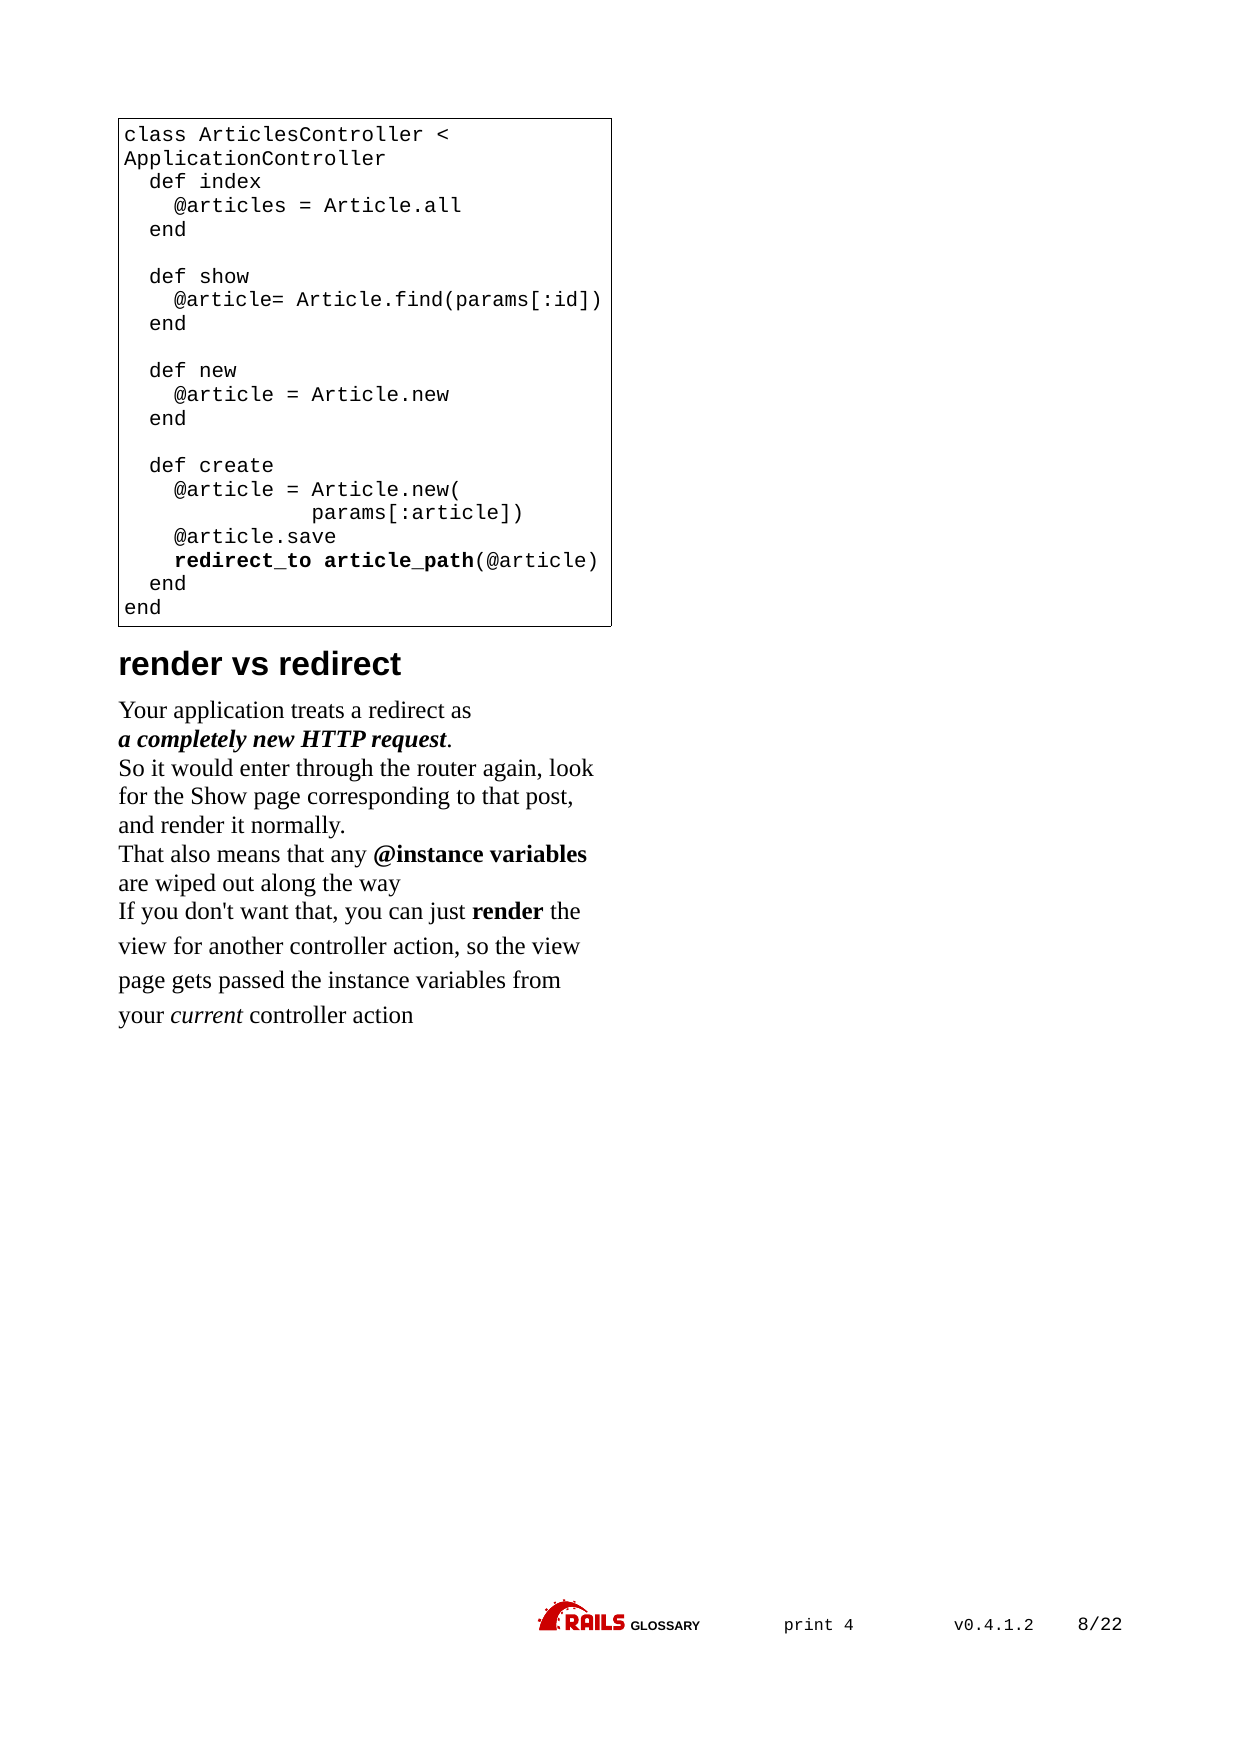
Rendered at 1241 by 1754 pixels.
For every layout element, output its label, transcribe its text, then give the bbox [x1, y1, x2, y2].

subtitle render vs redirect [118, 644, 611, 683]
text So it would enter through the router again, look for the Show page corresponding to that post, and render it normally. [118, 753, 611, 839]
text If you don't want that, you can just render the view for another controller action, so the view page gets passed the instance variables from your current controller action [118, 896, 611, 1029]
text That also means that any @instance variables are wiped out along the way [118, 839, 611, 896]
text a completely new HTTP request. [118, 724, 611, 753]
text Your application treats a redirect as [118, 695, 611, 724]
table_header class ArticlesController < ApplicationController def index @articles = Article.all end def show @article= Article.find(params[:id]) end def new @article = Article.new end def create @article = Article.new( params[:article]) @article.save redirect_to article_path(@article) end end [119, 119, 611, 626]
